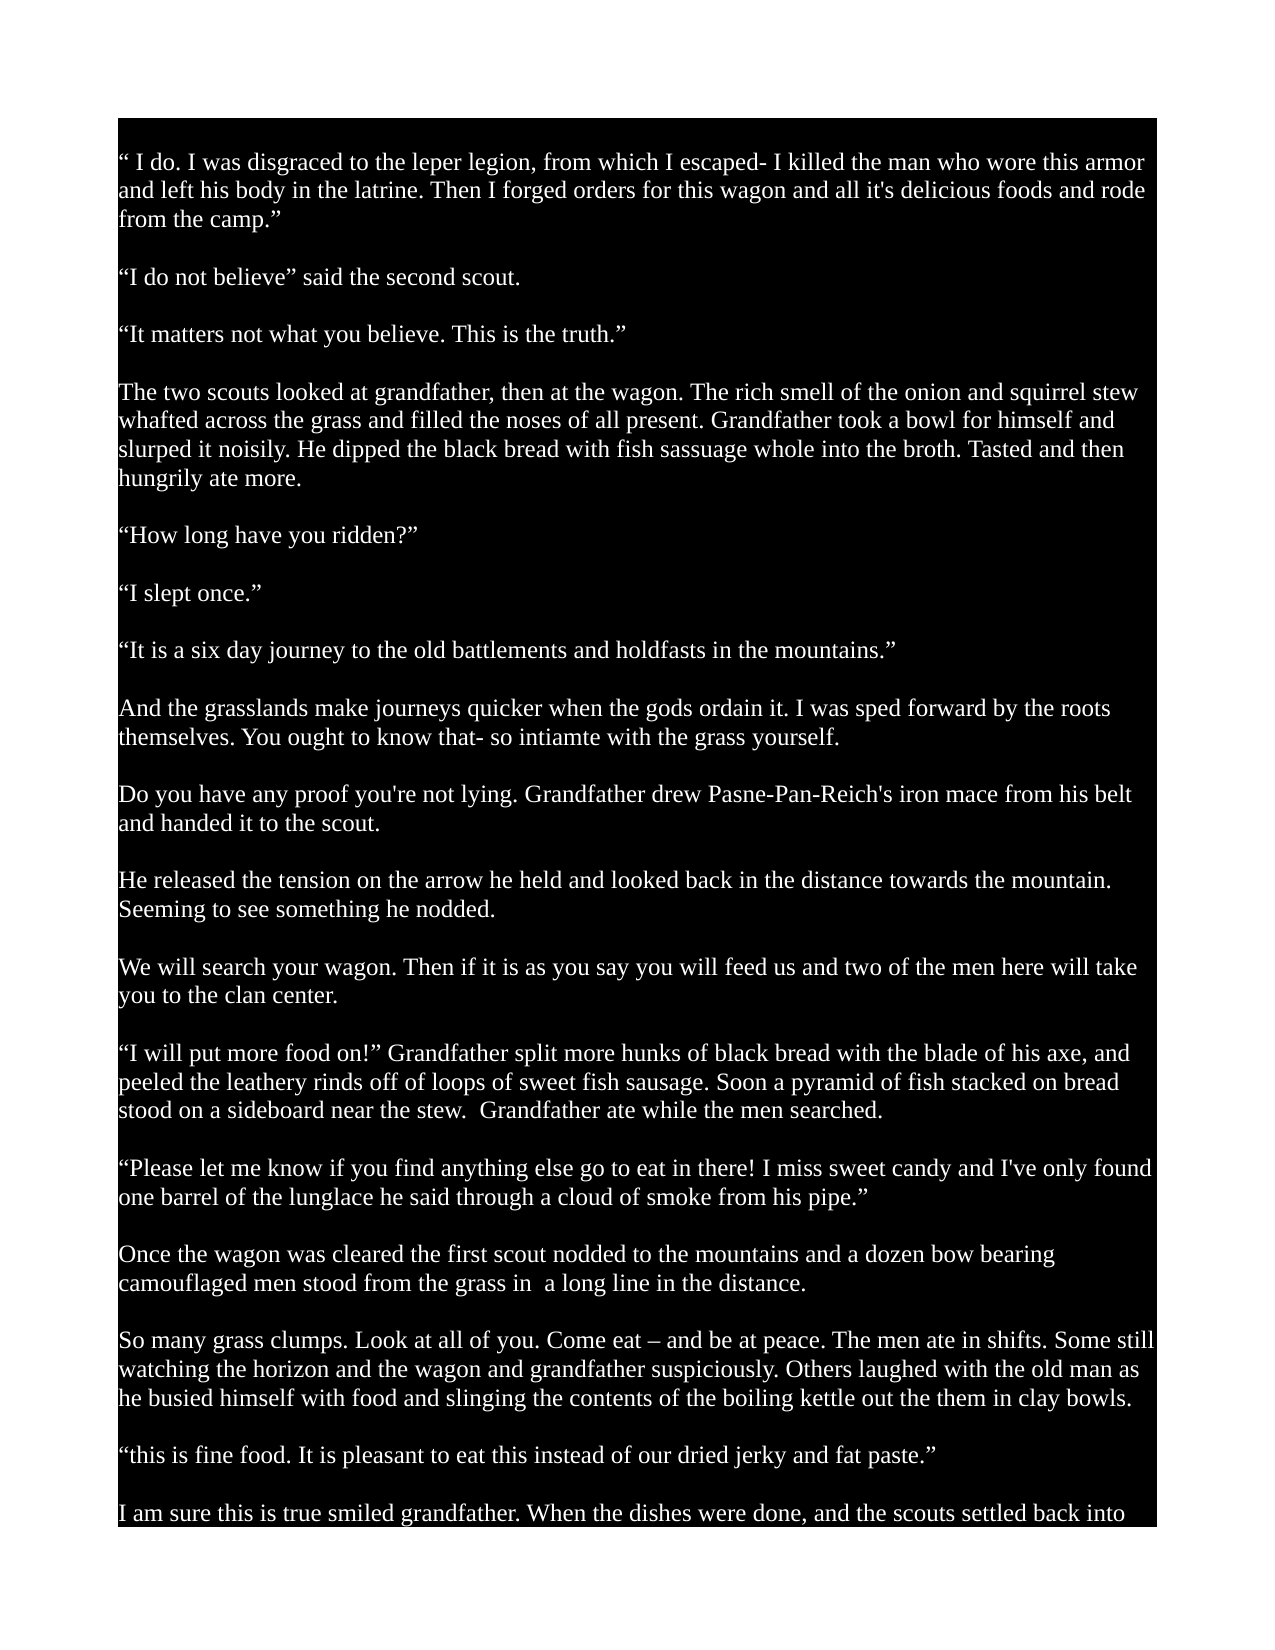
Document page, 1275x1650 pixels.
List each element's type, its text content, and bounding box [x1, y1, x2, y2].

text Do you have any proof you're not lying. Grandfather drew Pasne-Pan-Reich's iron mace from his belt and handed it to the scout. He released the tension on the arrow he held and looked back in the distance towards the mountain. Seeming to see something he nodded. We will search your wagon. Then if it is as you say you will feed us and two of the men here will take you to the clan center. [118, 779, 1157, 1009]
text “I will put more food on!” Grandfather split more hunks of black bread with the blade of his axe, and peeled the leathery rinds off of loops of sweet fish sausage. Soon a pyramid of fish stacked on bread stood on a sideboard near the stew. Grandfather ate while the men searched. [118, 1038, 1157, 1124]
text “this is fine food. It is pleasant to eat this instead of our dried jerky and fat paste.” I am sure this is true smiled grandfather. When the dishes were done, and the scouts settled back into [118, 1441, 1157, 1527]
text The two scouts looked at grandfather, then at the wagon. The rich smell of the onion and squirrel stew whafted across the grass and filled the noses of all present. Grandfather took a bowl for himself and slurped it noisily. He dipped the black bread with fish sassuage whole into the broth. Tasted and then hungrily ate more. “How long have you ridden?” “I slept once.” “It is a six day journey to the old battlements and holdfasts in the mountains.” And the grasslands make journeys quicker when the gods ordain it. I was sped forward by the roots themselves. You ought to know that- so intiamte with the grass yourself. [118, 377, 1157, 751]
text “ I do. I was disgraced to the leper legion, from which I escaped- I killed the man who wore this armor and left his body in the latrine. Then I forged orders for this wagon and all it's delicious foods and rode from the camp.” “I do not believe” said the second scout. “It matters not what you believe. This is the truth.” [118, 118, 1157, 348]
text “Please let me know if you find anything else go to eat in there! I miss sweet candy and I've only found one barrel of the lunglace he said through a cloud of smoke from his pipe.” Once the wagon was cleared the first scout nodded to the mountains and a dozen bow bearing camouflaged men stood from the grass in a long line in the distance. So many grass clumps. Look at all of you. Come eat – and be at peace. The men ate in shifts. Some still watching the horizon and the wagon and grandfather suspiciously. Others laughed with the old man as he busied himself with food and slinging the contents of the boiling kettle out the them in clay bowls. [118, 1153, 1157, 1412]
